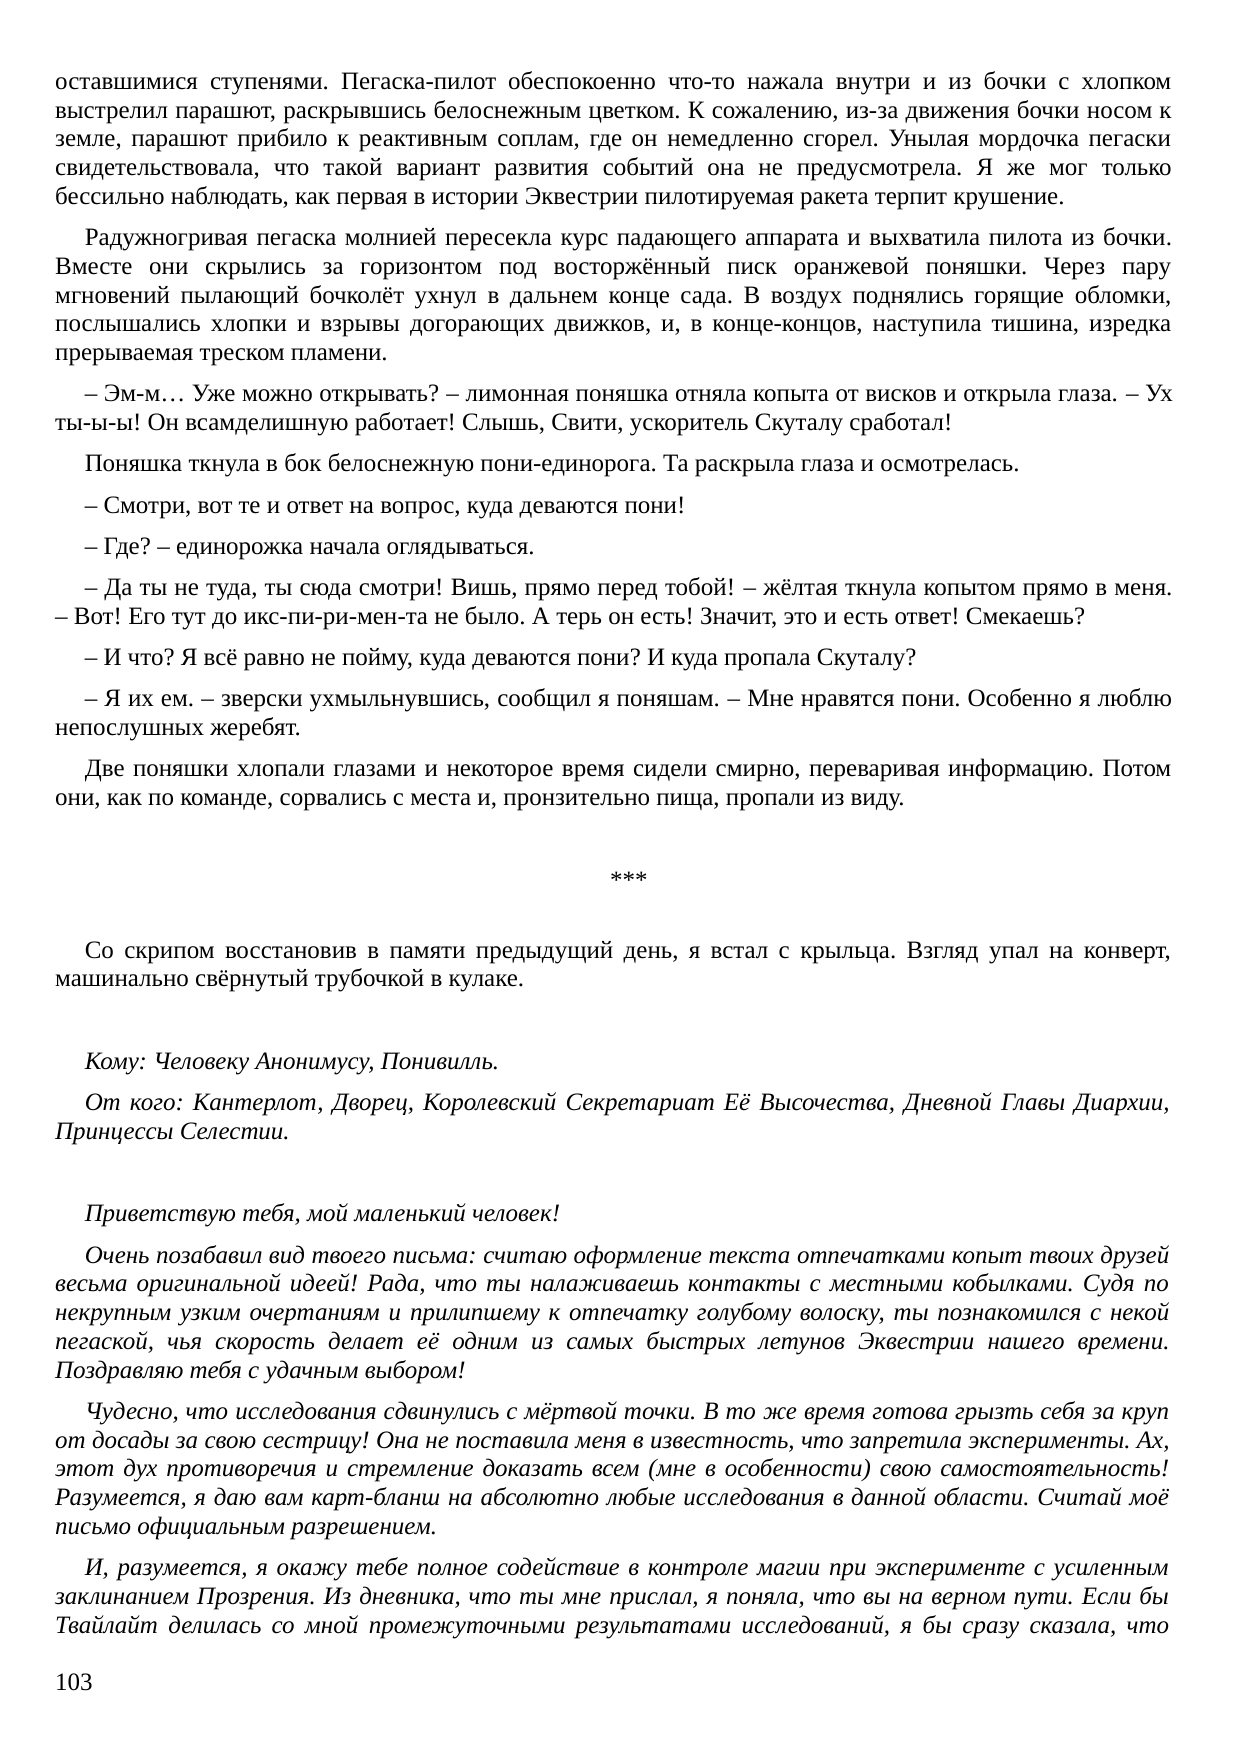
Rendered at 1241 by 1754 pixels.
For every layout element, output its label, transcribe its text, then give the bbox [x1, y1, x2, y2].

text И, разумеется, я окажу тебе полное содействие в контроле магии при эксперименте с усиленным заклинанием Прозрения. Из дневника, что ты мне прислал, я поняла, что вы на верном пути. Если бы Твайлайт делилась со мной промежуточными результатами исследований, я бы сразу сказала, что [55, 1552, 1173, 1638]
text Со скрипом восстановив в памяти предыдущий день, я встал с крыльца. Взгляд упал на конверт, машинально свёрнутый трубочкой в кулаке. [55, 935, 1173, 992]
text – Я их ем. – зверски ухмыльнувшись, сообщил я поняшам. – Мне нравятся пони. Особенно я люблю непослушных жеребят. [55, 683, 1173, 741]
text – Эм-м… Уже можно открывать? – лимонная поняшка отняла копыта от висков и открыла глаза. – Ух ты-ы-ы! Он всамделишную работает! Слышь, Свити, ускоритель Скуталу сработал! [55, 378, 1173, 436]
text – Да ты не туда, ты сюда смотри! Вишь, прямо перед тобой! – жёлтая ткнула копытом прямо в меня. – Вот! Его тут до икс-пи-ри-мен-та не было. А терь он есть! Значит, это и есть ответ! Смекаешь? [55, 572, 1173, 630]
text оставшимися ступенями. Пегаска-пилот обеспокоенно что-то нажала внутри и из бочки с хлопком выстрелил парашют, раскрывшись белоснежным цветком. К сожалению, из-за движения бочки носом к земле, парашют прибило к реактивным соплам, где он немедленно сгорел. Унылая мордочка пегаски свидетельствовала, что такой вариант развития событий она не предусмотрела. Я же мог только бессильно наблюдать, как первая в истории Эквестрии пилотируемая ракета терпит крушение. [55, 66, 1173, 210]
text Радужногривая пегаска молнией пересекла курс падающего аппарата и выхватила пилота из бочки. Вместе они скрылись за горизонтом под восторжённый писк оранжевой поняшки. Через пару мгновений пылающий бочколёт ухнул в дальнем конце сада. В воздух поднялись горящие обломки, послышались хлопки и взрывы догорающих движков, и, в конце-концов, наступила тишина, изредка прерываемая треском пламени. [55, 222, 1173, 366]
text – Смотри, вот те и ответ на вопрос, куда деваются пони! [55, 490, 1173, 518]
text От кого: Кантерлот, Дворец, Королевский Секретариат Её Высочества, Дневной Главы Диархии, Принцессы Селестии. [55, 1087, 1173, 1145]
text *** [55, 865, 1173, 922]
text Приветствую тебя, мой маленький человек! [55, 1198, 1173, 1227]
text Поняшка ткнула в бок белоснежную пони-единорога. Та раскрыла глаза и осмотрелась. [55, 448, 1173, 477]
text – Где? – единорожка начала оглядываться. [55, 531, 1173, 560]
text Кому: Человеку Анонимусу, Понивилль. [55, 1046, 1173, 1075]
text – И что? Я всё равно не пойму, куда деваются пони? И куда пропала Скуталу? [55, 642, 1173, 671]
text Чудесно, что исследования сдвинулись с мёртвой точки. В то же время готова грызть себя за круп от досады за свою сестрицу! Она не поставила меня в известность, что запретила эксперименты. Ах, этот дух противоречия и стремление доказать всем (мне в особенности) свою самостоятельность! Разумеется, я даю вам карт-бланш на абсолютно любые исследования в данной области. Считай моё письмо официальным разрешением. [55, 1396, 1173, 1540]
text Очень позабавил вид твоего письма: считаю оформление текста отпечатками копыт твоих друзей весьма оригинальной идеей! Рада, что ты налаживаешь контакты с местными кобылками. Судя по некрупным узким очертаниям и прилипшему к отпечатку голубому волоску, ты познакомился с некой пегаской, чья скорость делает её одним из самых быстрых летунов Эквестрии нашего времени. Поздравляю тебя с удачным выбором! [55, 1240, 1173, 1383]
text Две поняшки хлопали глазами и некоторое время сидели смирно, переваривая информацию. Потом они, как по команде, сорвались с места и, пронзительно пища, пропали из виду. [55, 753, 1173, 811]
